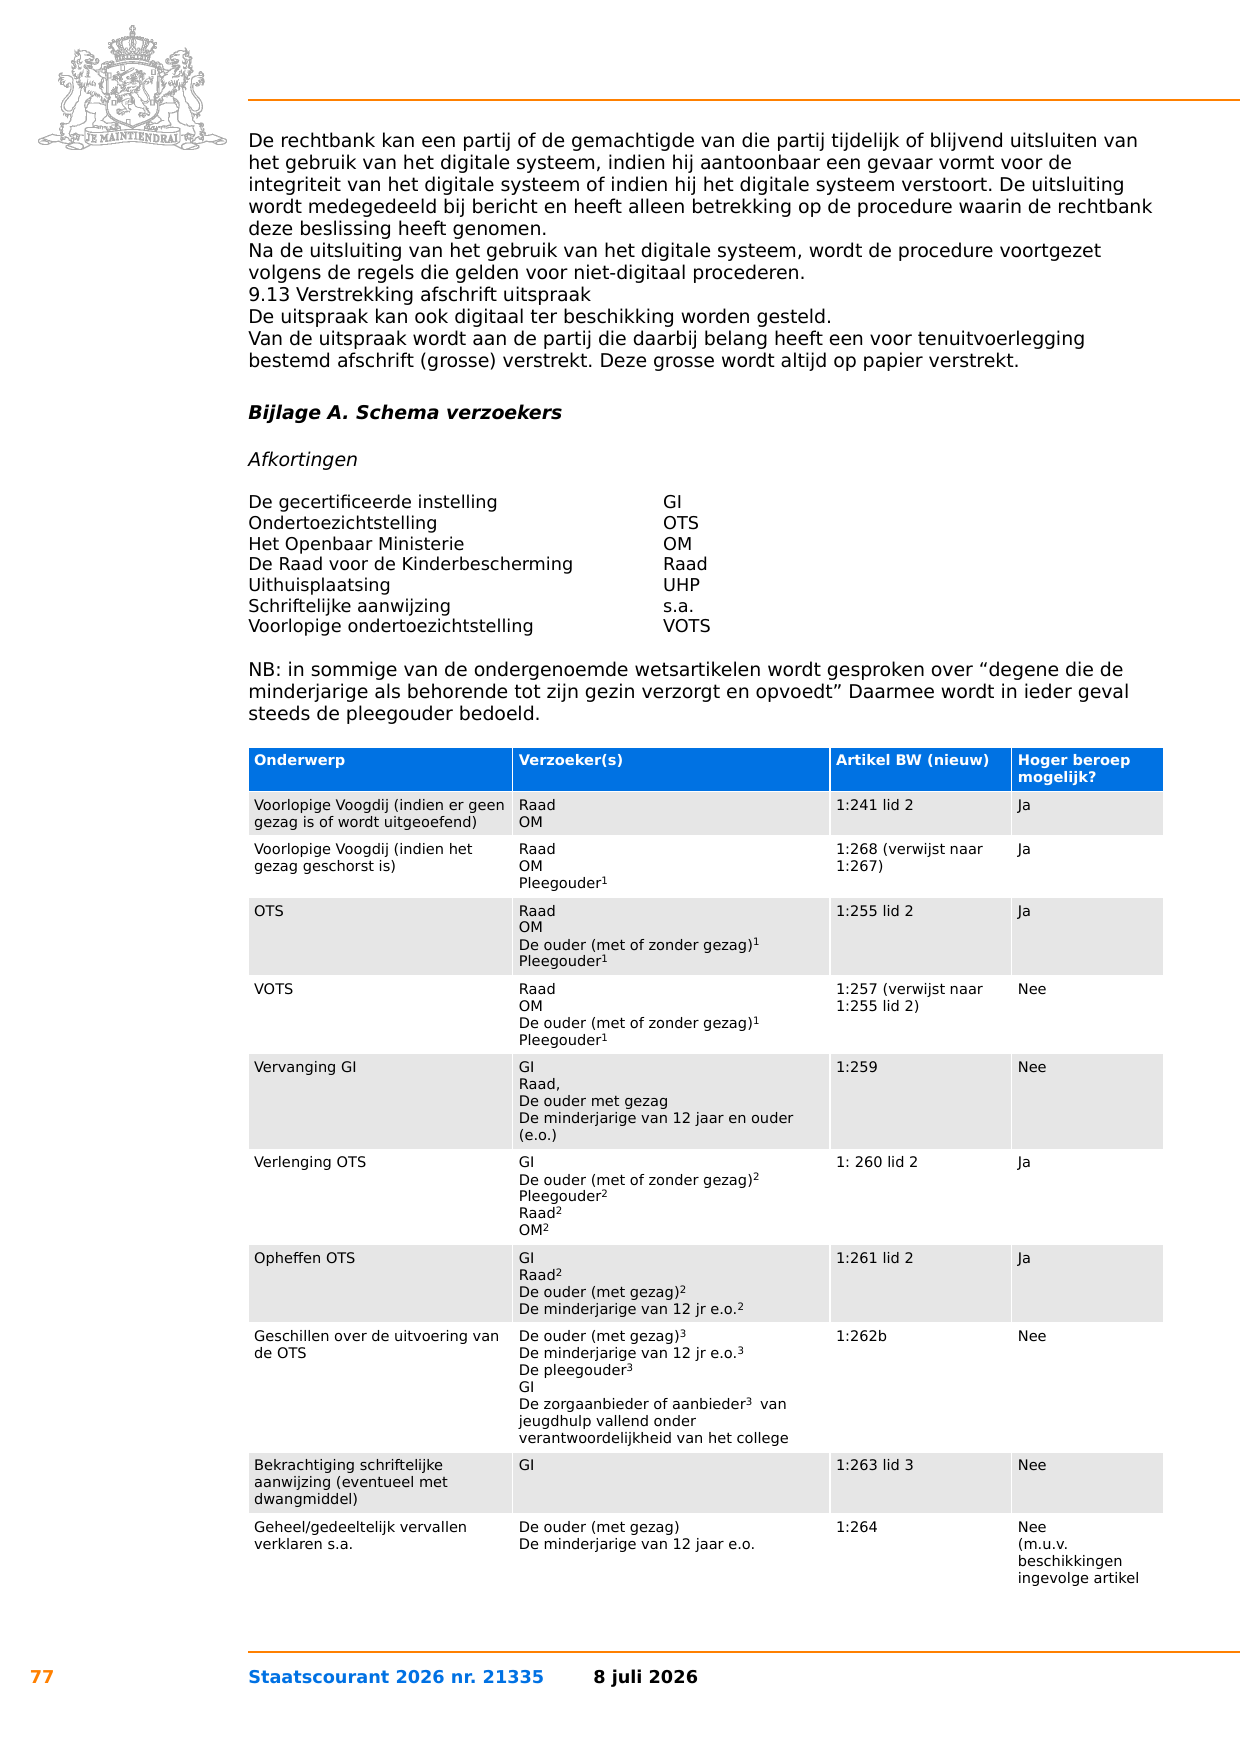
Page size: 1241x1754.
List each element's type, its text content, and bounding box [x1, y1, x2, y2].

table_header Artikel BW (nieuw) [831, 748, 1011, 791]
subtitle Bijlage A. Schema verzoekers [248, 402, 1163, 424]
table_cell OTS [249, 898, 512, 975]
table_cell OM [657, 534, 1163, 554]
subtitle Afkortingen [248, 449, 1163, 471]
table_cell Het Openbaar Ministerie [248, 534, 657, 554]
table_header Hoger beroep mogelijk? [1012, 748, 1163, 791]
table_cell Raad OM [513, 792, 829, 835]
table_cell s.a. [657, 596, 1163, 616]
table_cell 1:261 lid 2 [831, 1245, 1011, 1322]
table_cell 1:268 (verwijst naar 1:267) [831, 836, 1011, 897]
table_cell GI De ouder (met of zonder gezag)2 Pleegouder2 Raad2 OM2 [513, 1150, 829, 1244]
text 9.13 Verstrekking afschrift uitspraak [248, 284, 1163, 306]
table_cell UHP [657, 575, 1163, 596]
text NB: in sommige van de ondergenoemde wetsartikelen wordt gesproken over “degene die de minderjarige als behorende tot zijn gezin verzorgt en opvoedt” Daarmee wordt in ieder geval steeds de pleegouder bedoeld. [248, 659, 1163, 725]
table_cell VOTS [249, 976, 512, 1053]
table_cell 1:263 lid 3 [831, 1453, 1011, 1513]
table_cell VOTS [657, 616, 1163, 637]
text De rechtbank kan een partij of de gemachtigde van die partij tijdelijk of blijvend uitsluiten van het gebruik van het digitale systeem, indien hij aantoonbaar een gevaar vormt voor de integriteit van het digitale systeem of indien hij het digitale systeem verstoort. De uitsluiting wordt medegedeeld bij bericht en heeft alleen betrekking op de procedure waarin de rechtbank deze beslissing heeft genomen. [248, 130, 1163, 240]
table_cell Geheel/gedeeltelijk vervallen verklaren s.a. [249, 1514, 512, 1591]
table_cell GI Raad2 De ouder (met gezag)2 De minderjarige van 12 jr e.o.2 [513, 1245, 829, 1322]
table_cell Raad OM Pleegouder1 [513, 836, 829, 897]
table_cell Voorlopige ondertoezichtstelling [248, 616, 657, 637]
text Na de uitsluiting van het gebruik van het digitale systeem, wordt de procedure voortgezet volgens de regels die gelden voor niet-digitaal procederen. [248, 240, 1163, 284]
table_cell Raad [657, 554, 1163, 575]
table_cell Schriftelijke aanwijzing [248, 596, 657, 616]
table_cell 1:264 [831, 1514, 1011, 1591]
text De uitspraak kan ook digitaal ter beschikking worden gesteld. [248, 306, 1163, 328]
table_cell Nee (m.u.v. beschikkingen ingevolge artikel [1012, 1514, 1163, 1591]
table_cell Raad OM De ouder (met of zonder gezag)1 Pleegouder1 [513, 976, 829, 1053]
table_cell 1:255 lid 2 [831, 898, 1011, 975]
table_cell GI [513, 1453, 829, 1513]
table_cell Ja [1012, 898, 1163, 975]
table_cell GI Raad, De ouder met gezag De minderjarige van 12 jaar en ouder (e.o.) [513, 1054, 829, 1149]
table_cell Ja [1012, 1150, 1163, 1244]
table_cell OTS [657, 513, 1163, 534]
table_cell Nee [1012, 1054, 1163, 1149]
table_cell Geschillen over de uitvoering van de OTS [249, 1323, 512, 1452]
table_cell Ja [1012, 836, 1163, 897]
table_cell De ouder (met gezag) De minderjarige van 12 jaar e.o. [513, 1514, 829, 1591]
table_cell 1:259 [831, 1054, 1011, 1149]
table_cell Raad OM De ouder (met of zonder gezag)1 Pleegouder1 [513, 898, 829, 975]
table_cell Nee [1012, 1453, 1163, 1513]
table_header De gecertificeerde instelling [248, 493, 657, 513]
table_cell Nee [1012, 1323, 1163, 1452]
table_cell Voorlopige Voogdij (indien het gezag geschorst is) [249, 836, 512, 897]
table_cell Uithuisplaatsing [248, 575, 657, 596]
table_cell Vervanging GI [249, 1054, 512, 1149]
table_cell Ondertoezichtstelling [248, 513, 657, 534]
table_cell 1:241 lid 2 [831, 792, 1011, 835]
table_cell Opheffen OTS [249, 1245, 512, 1322]
table_header Onderwerp [249, 748, 512, 791]
table_cell Bekrachtiging schriftelijke aanwijzing (eventueel met dwangmiddel) [249, 1453, 512, 1513]
text Van de uitspraak wordt aan de partij die daarbij belang heeft een voor tenuitvoerlegging bestemd afschrift (grosse) verstrekt. Deze grosse wordt altijd op papier verstrekt. [248, 328, 1163, 372]
table_cell De Raad voor de Kinderbescherming [248, 554, 657, 575]
table_cell Voorlopige Voogdij (indien er geen gezag is of wordt uitgeoefend) [249, 792, 512, 835]
table_header GI [657, 493, 1163, 513]
table_cell De ouder (met gezag)3 De minderjarige van 12 jr e.o.3 De pleegouder3 GI De zorgaanbieder of aanbieder3 van jeugdhulp vallend onder verantwoordelijkheid van het college [513, 1323, 829, 1452]
table_cell Nee [1012, 976, 1163, 1053]
table_cell 1: 260 lid 2 [831, 1150, 1011, 1244]
table_cell Verlenging OTS [249, 1150, 512, 1244]
table_header Verzoeker(s) [513, 748, 829, 791]
table_cell 1:262b [831, 1323, 1011, 1452]
table_cell Ja [1012, 792, 1163, 835]
table_cell 1:257 (verwijst naar 1:255 lid 2) [831, 976, 1011, 1053]
table_cell Ja [1012, 1245, 1163, 1322]
picture [38, 25, 227, 150]
